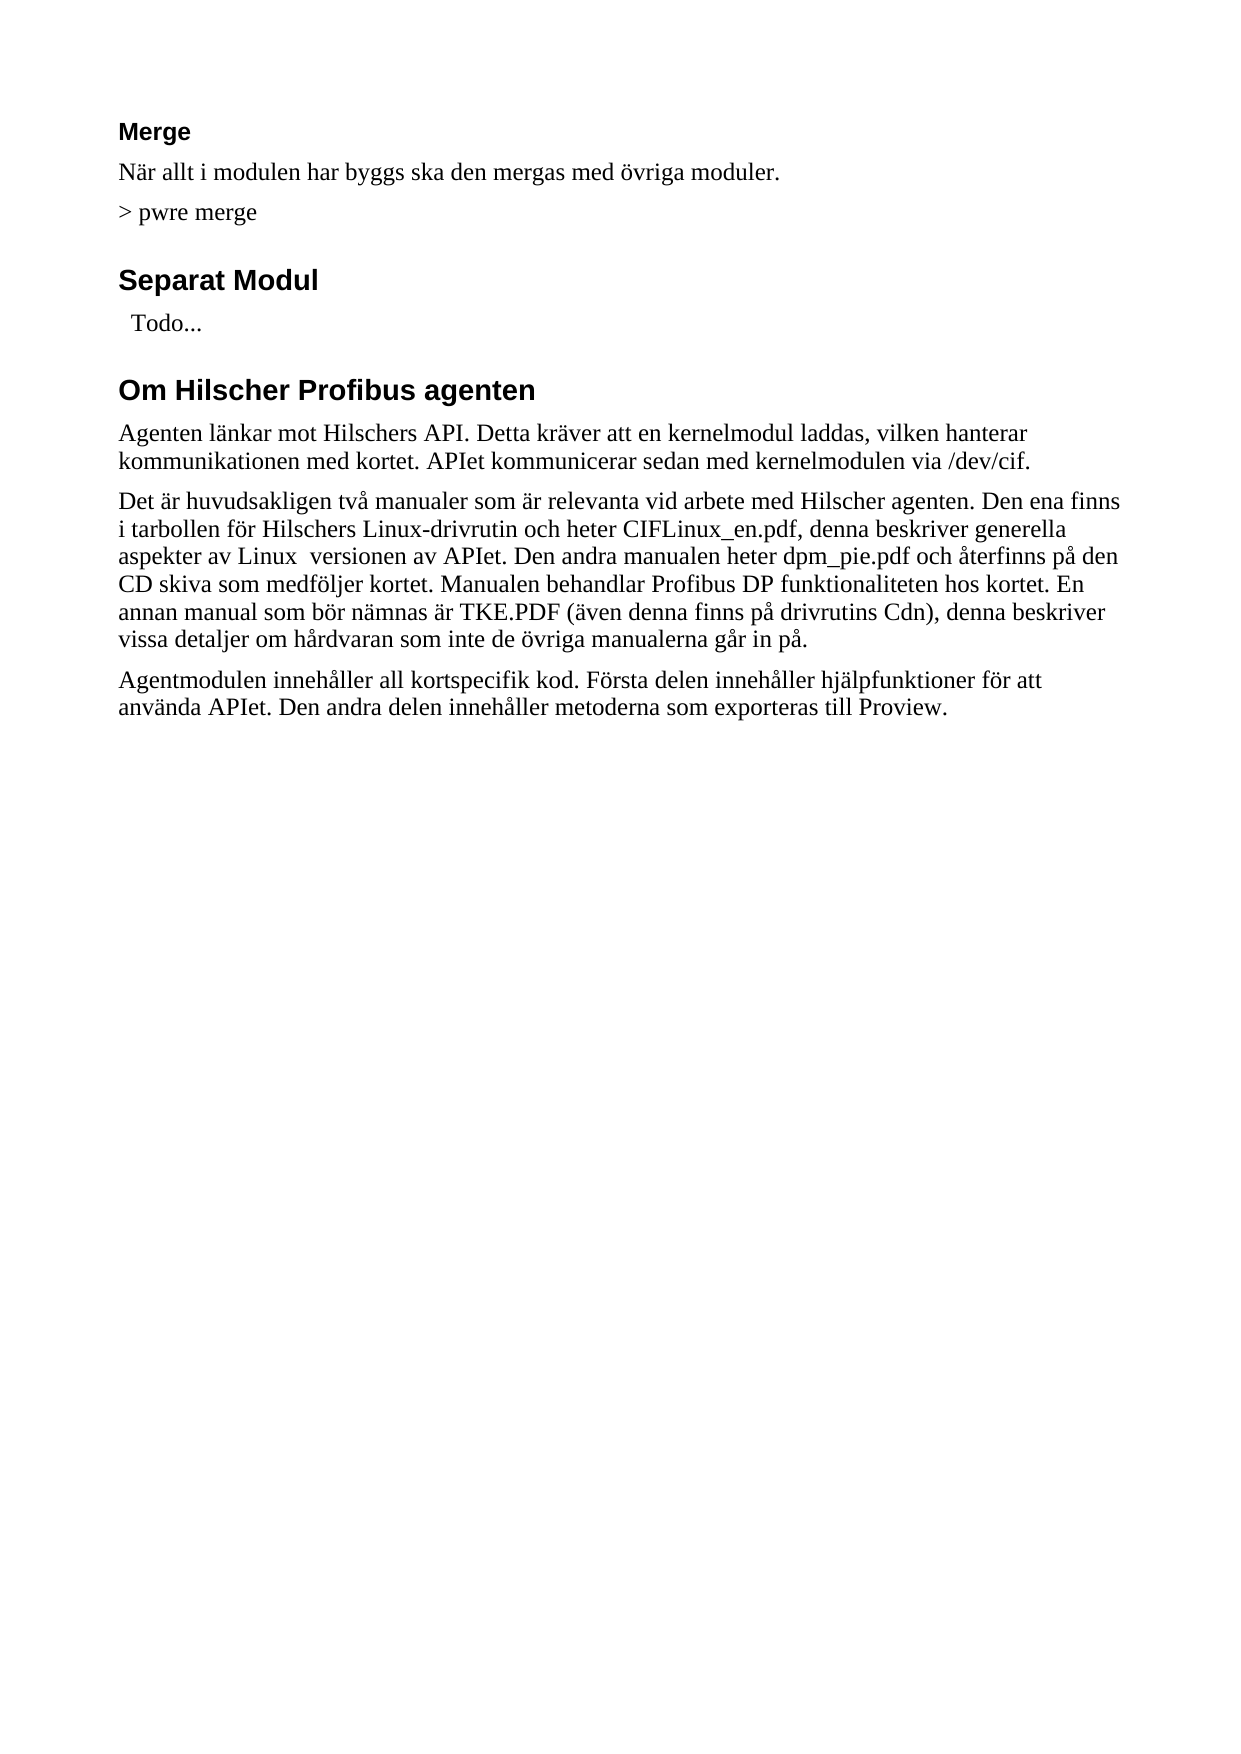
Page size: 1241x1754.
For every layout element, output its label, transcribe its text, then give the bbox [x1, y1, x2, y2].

text När allt i modulen har byggs ska den mergas med övriga moduler. [118, 158, 1122, 186]
text Det är huvudsakligen två manualer som är relevanta vid arbete med Hilscher agenten. Den ena finns i tarbollen för Hilschers Linux-drivrutin och heter CIFLinux_en.pdf, denna beskriver generella aspekter av Linux versionen av APIet. Den andra manualen heter dpm_pie.pdf och återfinns på den CD skiva som medföljer kortet. Manualen behandlar Profibus DP funktionaliteten hos kortet. En annan manual som bör nämnas är TKE.PDF (även denna finns på drivrutins Cdn), denna beskriver vissa detaljer om hårdvaran som inte de övriga manualerna går in på. [118, 487, 1122, 653]
text > pwre merge [118, 198, 1122, 226]
subtitle Separat Modul [118, 264, 1122, 296]
subtitle Merge [118, 118, 1122, 146]
text Todo... [118, 309, 1122, 337]
text Agenten länkar mot Hilschers API. Detta kräver att en kernelmodul laddas, vilken hanterar kommunikationen med kortet. APIet kommunicerar sedan med kernelmodulen via /dev/cif. [118, 419, 1122, 474]
text Agentmodulen innehåller all kortspecifik kod. Första delen innehåller hjälpfunktioner för att använda APIet. Den andra delen innehåller metoderna som exporteras till Proview. [118, 666, 1122, 721]
subtitle Om Hilscher Profibus agenten [118, 374, 1122, 407]
